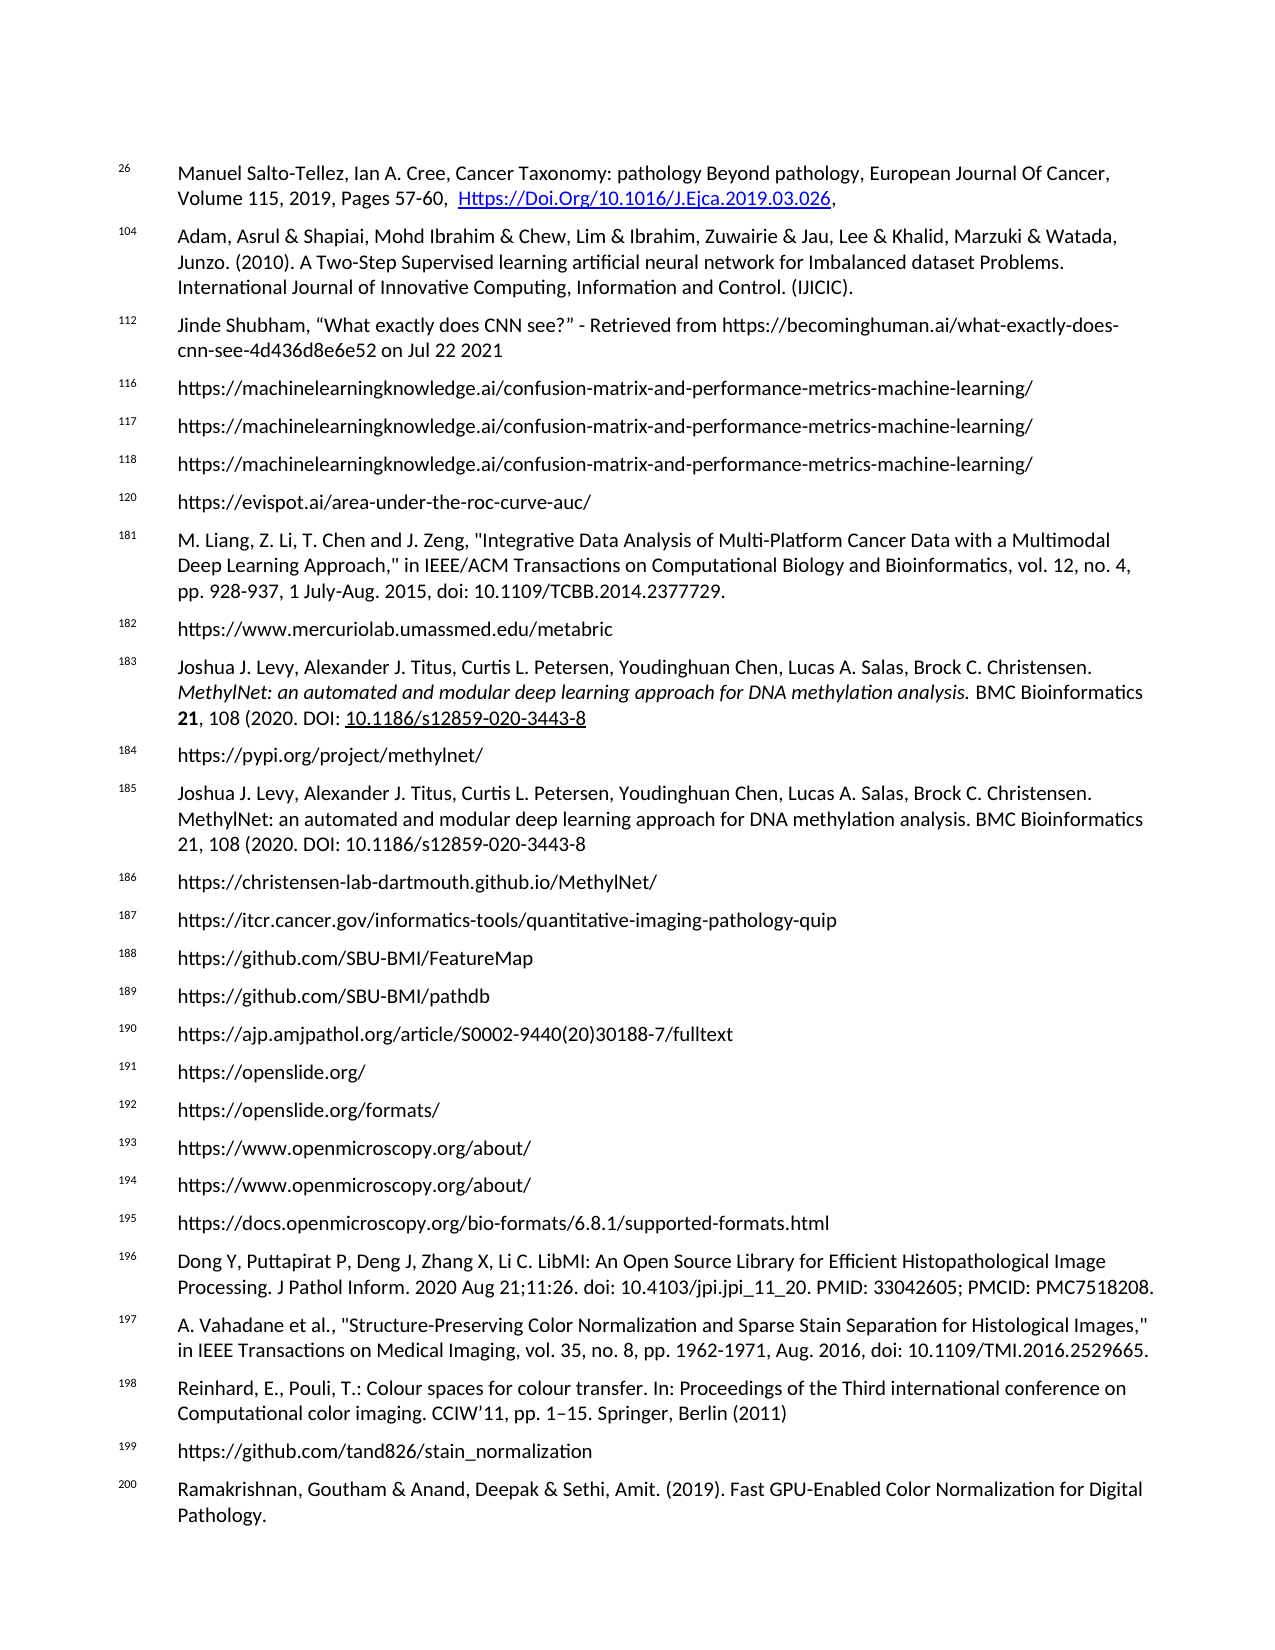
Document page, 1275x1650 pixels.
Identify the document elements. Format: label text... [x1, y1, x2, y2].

text https://ajp.amjpathol.org/article/S0002-9440(20)30188-7/fulltext [118, 1021, 1157, 1046]
text https://openslide.org/ [118, 1059, 1157, 1084]
text https://www.openmicroscopy.org/about/ [118, 1173, 1157, 1198]
text Jinde Shubham, “What exactly does CNN see?” - Retrieved from https://becominghuman.ai/what-exactly-does-cnn-see-4d436d8e6e52 on Jul 22 2021 [118, 312, 1157, 363]
text https://github.com/SBU-BMI/pathdb [118, 983, 1157, 1008]
text Reinhard, E., Pouli, T.: Colour spaces for colour transfer. In: Proceedings of the Third international conference on Computational color imaging. CCIW’11, pp. 1–15. Springer, Berlin (2011) [118, 1375, 1157, 1426]
text Joshua J. Levy, Alexander J. Titus, Curtis L. Petersen, Youdinghuan Chen, Lucas A. Salas, Brock C. Christensen. MethylNet: an automated and modular deep learning approach for DNA methylation analysis. BMC Bioinformatics 21, 108 (2020. DOI: 10.1186/s12859-020-3443-8 [118, 654, 1157, 730]
text https://github.com/tand826/stain_normalization [118, 1438, 1157, 1464]
text https://evispot.ai/area-under-the-roc-curve-auc/ [118, 489, 1157, 515]
text https://machinelearningknowledge.ai/confusion-matrix-and-performance-metrics-machine-learning/ [118, 376, 1157, 401]
text A. Vahadane et al., "Structure-Preserving Color Normalization and Sparse Stain Separation for Histological Images," in IEEE Transactions on Medical Imaging, vol. 35, no. 8, pp. 1962-1971, Aug. 2016, doi: 10.1109/TMI.2016.2529665. [118, 1312, 1157, 1363]
text https://machinelearningknowledge.ai/confusion-matrix-and-performance-metrics-machine-learning/ [118, 451, 1157, 477]
text Adam, Asrul & Shapiai, Mohd Ibrahim & Chew, Lim & Ibrahim, Zuwairie & Jau, Lee & Khalid, Marzuki & Watada, Junzo. (2010). A Two-Step Supervised learning artificial neural network for Imbalanced dataset Problems. International Journal of Innovative Computing, Information and Control. (IJICIC). [118, 223, 1157, 300]
text M. Liang, Z. Li, T. Chen and J. Zeng, "Integrative Data Analysis of Multi-Platform Cancer Data with a Multimodal Deep Learning Approach," in IEEE/ACM Transactions on Computational Biology and Bioinformatics, vol. 12, no. 4, pp. 928-937, 1 July-Aug. 2015, doi: 10.1109/TCBB.2014.2377729. [118, 527, 1157, 603]
text https://www.openmicroscopy.org/about/ [118, 1135, 1157, 1160]
text https://openslide.org/formats/ [118, 1097, 1157, 1122]
text Ramakrishnan, Goutham & Anand, Deepak & Sethi, Amit. (2019). Fast GPU-Enabled Color Normalization for Digital Pathology. [118, 1476, 1157, 1527]
text https://github.com/SBU-BMI/FeatureMap [118, 945, 1157, 971]
text Manuel Salto-Tellez, Ian A. Cree, Cancer Taxonomy: pathology Beyond pathology, European Journal Of Cancer, Volume 115, 2019, Pages 57-60, Https://Doi.Org/10.1016/J.Ejca.2019.03.026, [118, 160, 1157, 211]
text https://docs.openmicroscopy.org/bio-formats/6.8.1/supported-formats.html [118, 1211, 1157, 1236]
text Joshua J. Levy, Alexander J. Titus, Curtis L. Petersen, Youdinghuan Chen, Lucas A. Salas, Brock C. Christensen. MethylNet: an automated and modular deep learning approach for DNA methylation analysis. BMC Bioinformatics 21, 108 (2020. DOI: 10.1186/s12859-020-3443-8 [118, 781, 1157, 857]
text Dong Y, Puttapirat P, Deng J, Zhang X, Li C. LibMI: An Open Source Library for Efficient Histopathological Image Processing. J Pathol Inform. 2020 Aug 21;11:26. doi: 10.4103/jpi.jpi_11_20. PMID: 33042605; PMCID: PMC7518208. [118, 1248, 1157, 1299]
text https://itcr.cancer.gov/informatics-tools/quantitative-imaging-pathology-quip [118, 907, 1157, 933]
text https://machinelearningknowledge.ai/confusion-matrix-and-performance-metrics-machine-learning/ [118, 413, 1157, 439]
text https://christensen-lab-dartmouth.github.io/MethylNet/ [118, 869, 1157, 895]
text https://pypi.org/project/methylnet/ [118, 743, 1157, 768]
